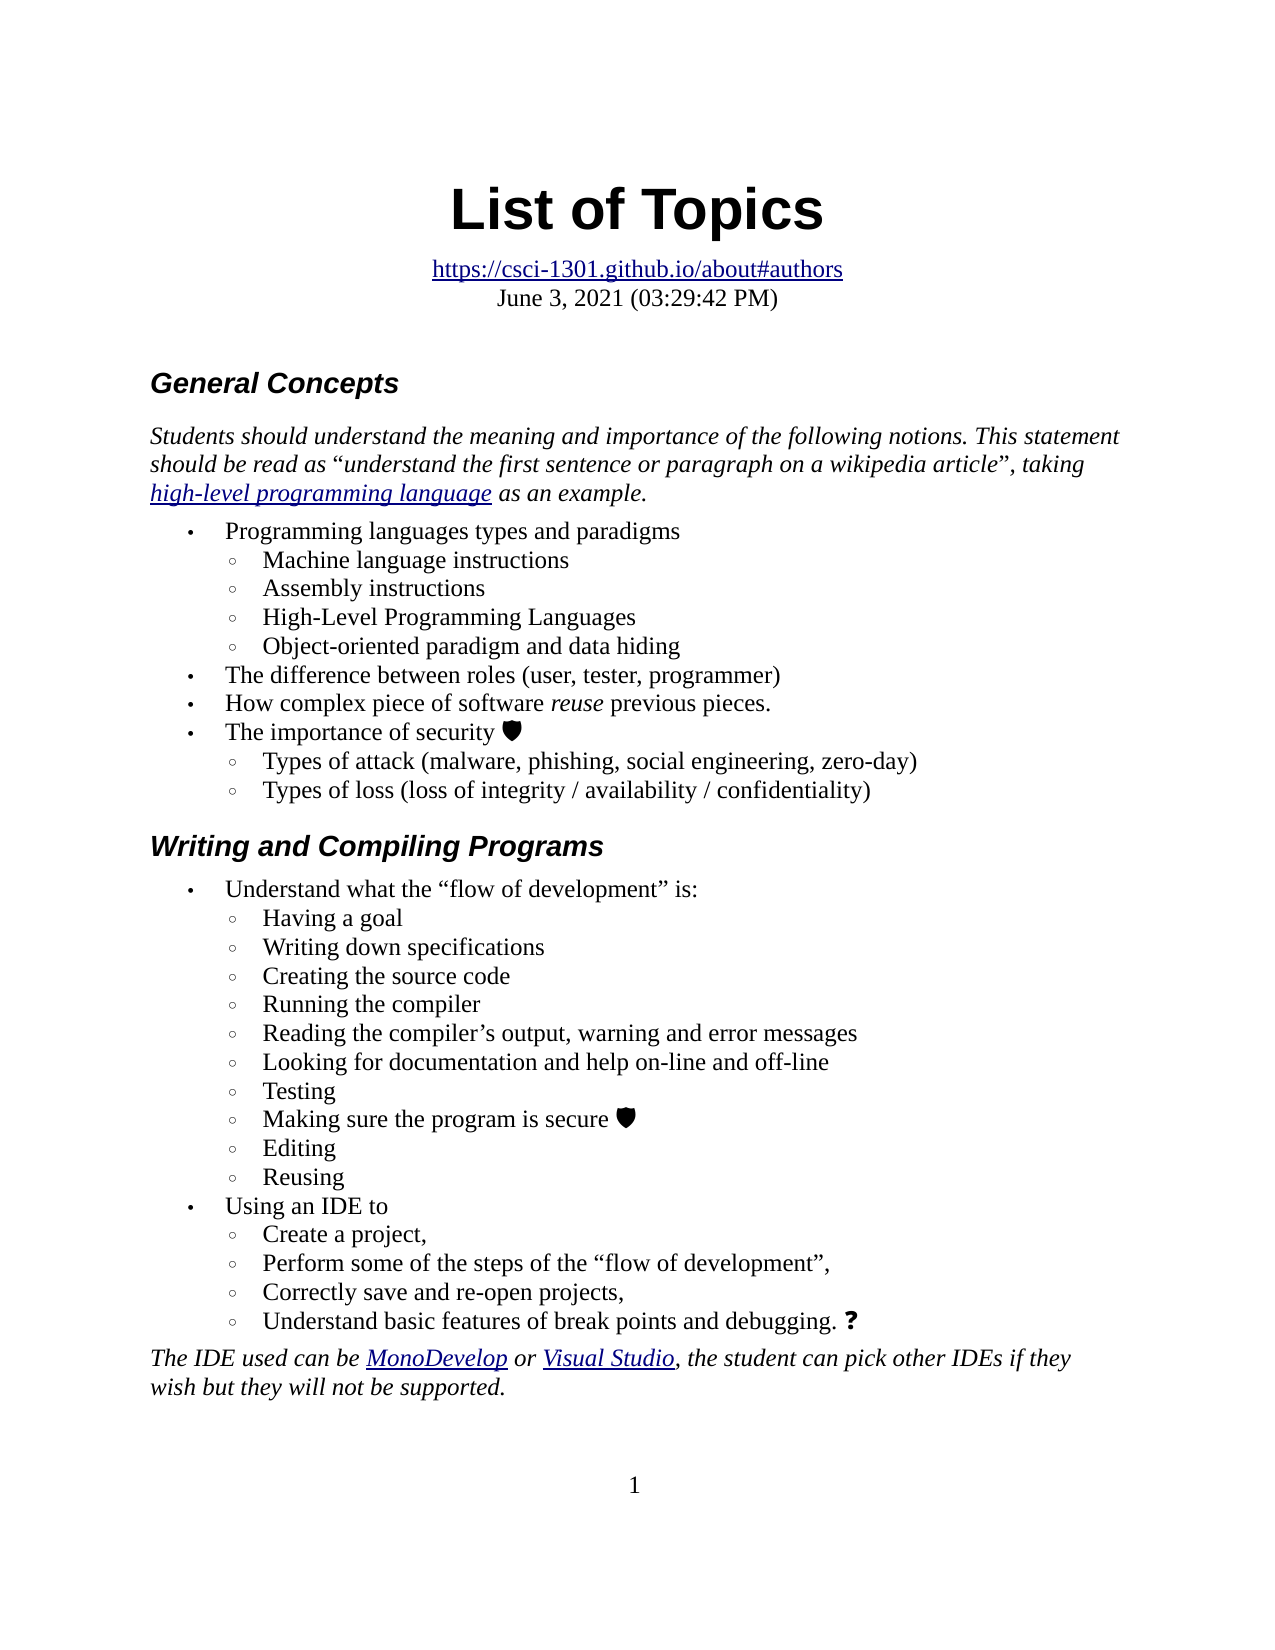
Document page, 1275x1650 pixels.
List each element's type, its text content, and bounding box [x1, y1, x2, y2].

list Understand what the “flow of development” is: [187, 874, 1125, 903]
list Object-oriented paradigm and data hiding [225, 631, 1125, 660]
text https://csci-1301.github.io/about#authors [150, 254, 1125, 283]
list Writing down specifications [225, 932, 1125, 961]
list The difference between roles (user, tester, programmer) [187, 660, 1125, 688]
list High-Level Programming Languages [225, 602, 1125, 631]
list Reading the compiler’s output, warning and error messages [225, 1018, 1125, 1047]
list Create a project, [225, 1219, 1125, 1248]
subtitle General Concepts [150, 366, 1125, 399]
subtitle Writing and Compiling Programs [150, 828, 1125, 862]
list Types of loss (loss of integrity / availability / confidentiality) [225, 775, 1125, 803]
text June 3, 2021 (03:29:42 PM) [150, 283, 1125, 312]
list Having a goal [225, 903, 1125, 932]
list How complex piece of software reuse previous pieces. [187, 688, 1125, 717]
list Types of attack (malware, phishing, social engineering, zero-day) [225, 746, 1125, 775]
text The IDE used can be MonoDevelop or Visual Studio, the student can pick other IDEs if they wish but they will not be supported. [150, 1343, 1125, 1401]
list Understand basic features of break points and debugging. ❓ [225, 1306, 1125, 1334]
list Programming languages types and paradigms [187, 516, 1125, 545]
list Testing [225, 1076, 1125, 1104]
title List of Topics [150, 175, 1125, 242]
list Machine language instructions [225, 545, 1125, 573]
list Making sure the program is secure 🛡️ [225, 1104, 1125, 1133]
list Editing [225, 1133, 1125, 1162]
list Using an IDE to [187, 1191, 1125, 1219]
list Correctly save and re-open projects, [225, 1277, 1125, 1306]
list Looking for documentation and help on-line and off-line [225, 1047, 1125, 1076]
text Students should understand the meaning and importance of the following notions. This statement should be read as “understand the first sentence or paragraph on a wikipedia article”, taking high-level programming language as an example. [150, 421, 1125, 507]
list Running the compiler [225, 989, 1125, 1018]
list Creating the source code [225, 961, 1125, 989]
list Reusing [225, 1162, 1125, 1191]
list Assembly instructions [225, 573, 1125, 602]
list Perform some of the steps of the “flow of development”, [225, 1248, 1125, 1277]
list The importance of security 🛡️ [187, 717, 1125, 746]
